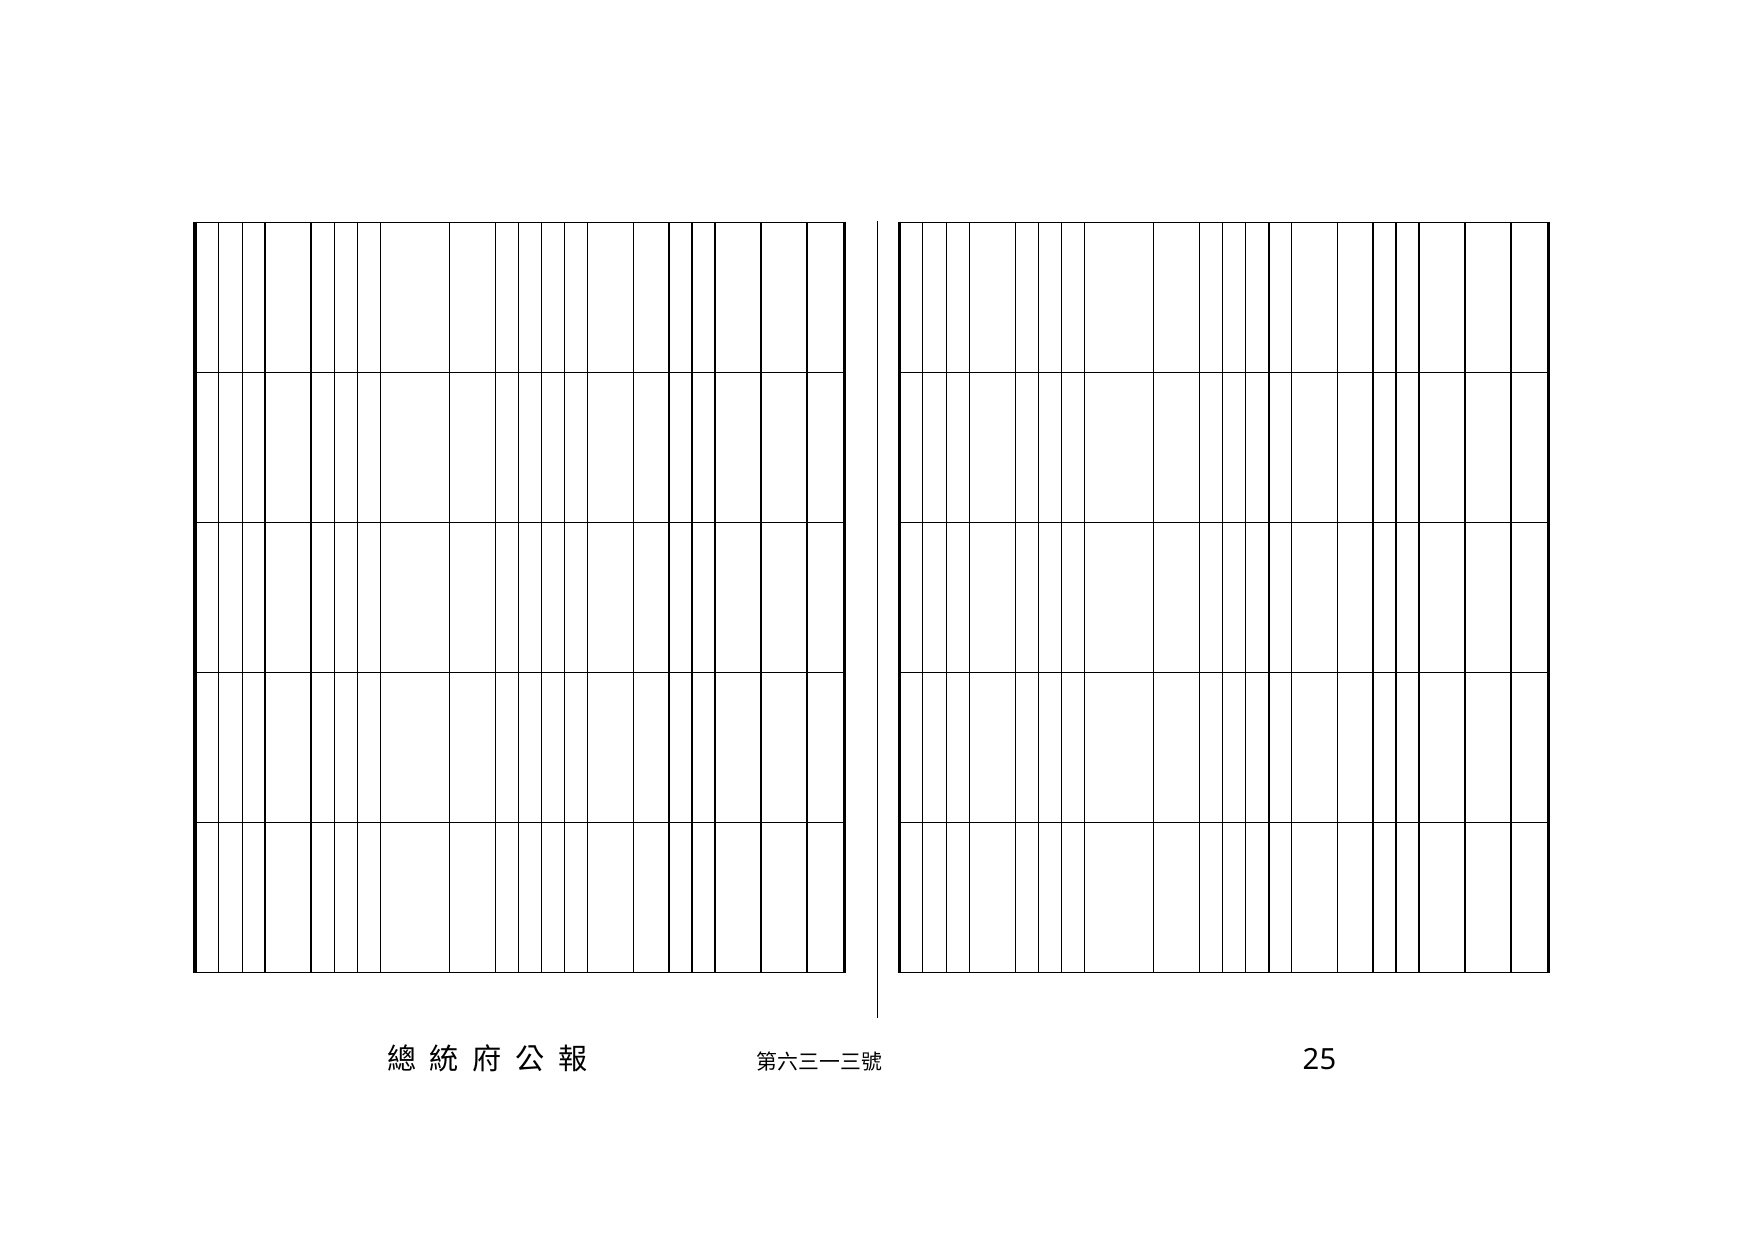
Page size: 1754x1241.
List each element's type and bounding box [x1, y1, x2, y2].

table_cell [473, 223, 495, 372]
table_cell [1200, 823, 1222, 972]
table_cell [312, 523, 334, 672]
table_cell [542, 823, 564, 972]
table_cell [923, 523, 946, 672]
table_cell [1131, 823, 1153, 972]
table_cell [993, 223, 1015, 372]
table_cell [1488, 373, 1510, 522]
table_cell [784, 223, 806, 372]
table_cell [381, 223, 403, 372]
table_cell [1039, 373, 1061, 522]
table_cell [1270, 223, 1291, 372]
table_cell [496, 523, 518, 672]
table_cell [588, 223, 611, 372]
table_cell [1420, 673, 1442, 822]
table_cell [693, 373, 714, 522]
table_cell [923, 823, 946, 972]
table_cell [1223, 373, 1245, 522]
table_cell [1016, 673, 1038, 822]
table_cell [808, 523, 843, 672]
table_cell [784, 823, 806, 972]
table_cell [1062, 223, 1084, 372]
table_cell [611, 373, 633, 522]
table_cell [496, 823, 518, 972]
table_cell [634, 373, 668, 522]
table_cell [1039, 223, 1061, 372]
table_cell [565, 823, 587, 972]
table_cell [519, 823, 541, 972]
table_cell [670, 673, 691, 822]
table_cell [670, 523, 691, 672]
table_cell [1246, 223, 1268, 372]
table_cell [473, 373, 495, 522]
table_cell [496, 373, 518, 522]
table_cell [312, 673, 334, 822]
table_cell [473, 523, 495, 672]
table_cell [1270, 823, 1291, 972]
table_cell [716, 523, 738, 672]
table_cell [426, 373, 449, 522]
table_cell [738, 823, 760, 972]
table_cell [1131, 223, 1153, 372]
table_cell [1420, 523, 1442, 672]
table_cell [1154, 223, 1177, 372]
table_cell [738, 523, 760, 672]
table_cell [1488, 823, 1510, 972]
table_cell [1338, 823, 1372, 972]
table_cell [1108, 523, 1131, 672]
table_cell [1397, 373, 1418, 522]
table_cell [1512, 673, 1547, 822]
table_cell [1374, 673, 1395, 822]
table_cell [1338, 223, 1372, 372]
table_cell [243, 223, 264, 372]
table_cell [1315, 673, 1337, 822]
table_cell [588, 523, 611, 672]
table_cell [450, 373, 472, 522]
table_cell [1442, 223, 1464, 372]
table_cell [266, 823, 288, 972]
table_cell [1085, 673, 1107, 822]
table_cell [335, 673, 357, 822]
table_cell [450, 523, 472, 672]
table_cell [1315, 523, 1337, 672]
table_cell [611, 223, 633, 372]
table_cell [519, 673, 541, 822]
table_cell [611, 823, 633, 972]
table_cell [1315, 223, 1337, 372]
table_cell [1177, 223, 1199, 372]
table_cell [1338, 373, 1372, 522]
table_cell [634, 223, 668, 372]
table_cell [542, 523, 564, 672]
table_cell [1223, 223, 1245, 372]
table_cell [288, 823, 310, 972]
table_cell [784, 523, 806, 672]
table_cell [1466, 373, 1488, 522]
table_cell [1200, 223, 1222, 372]
table_cell [197, 223, 218, 372]
table_cell [243, 823, 264, 972]
table_cell [693, 823, 714, 972]
table_cell [993, 373, 1015, 522]
table_cell [947, 523, 969, 672]
table_cell [1488, 523, 1510, 672]
table_cell [993, 673, 1015, 822]
table_cell [1108, 673, 1131, 822]
table_cell [1420, 373, 1442, 522]
table_cell [1200, 523, 1222, 672]
table_cell [1315, 373, 1337, 522]
table_cell [403, 823, 426, 972]
table_cell [266, 523, 288, 672]
table_cell [611, 673, 633, 822]
table_cell [1466, 823, 1488, 972]
table_cell [197, 373, 218, 522]
table_cell [1154, 373, 1177, 522]
table_cell [1246, 523, 1268, 672]
table_cell [970, 523, 992, 672]
table_cell [1085, 373, 1107, 522]
table_cell [1039, 673, 1061, 822]
table_cell [197, 823, 218, 972]
table_cell [1442, 373, 1464, 522]
table_cell [901, 823, 922, 972]
table_cell [1039, 823, 1061, 972]
table_cell [1154, 673, 1177, 822]
table_cell [1374, 523, 1395, 672]
table_cell [1016, 523, 1038, 672]
table_cell [1442, 673, 1464, 822]
table_cell [1062, 673, 1084, 822]
table_cell [542, 373, 564, 522]
table_cell [1292, 823, 1315, 972]
table_cell [1062, 823, 1084, 972]
table_cell [738, 673, 760, 822]
table_cell [381, 523, 403, 672]
table_cell [1177, 523, 1199, 672]
table_cell [565, 673, 587, 822]
table_cell [670, 373, 691, 522]
table_cell [519, 373, 541, 522]
table_cell [1488, 223, 1510, 372]
table_cell [808, 823, 843, 972]
table_cell [670, 223, 691, 372]
table_cell [1246, 373, 1268, 522]
table_cell [565, 373, 587, 522]
table_cell [970, 823, 992, 972]
table_cell [542, 223, 564, 372]
table_cell [426, 673, 449, 822]
table_cell [219, 823, 242, 972]
table_cell [312, 223, 334, 272]
table_cell [923, 673, 946, 822]
table_cell [1338, 523, 1372, 672]
table_cell [947, 823, 969, 972]
table_cell [1177, 823, 1199, 972]
table_cell [1374, 223, 1395, 372]
table_cell [762, 673, 784, 822]
table_cell [808, 223, 843, 372]
table_cell [266, 373, 288, 522]
table_cell [335, 373, 357, 522]
table_cell [565, 523, 587, 672]
table_cell [1177, 673, 1199, 822]
table_cell [1292, 373, 1315, 522]
table_cell [1108, 823, 1131, 972]
table_cell [1154, 523, 1177, 672]
table_cell [1177, 373, 1199, 522]
table_cell [693, 673, 714, 822]
table_cell [693, 223, 714, 372]
table_cell [312, 272, 334, 372]
table_cell [1016, 223, 1038, 372]
table_cell [1397, 523, 1418, 672]
table_cell [588, 373, 611, 522]
table_cell [565, 223, 587, 372]
table_cell [219, 223, 242, 372]
table_cell [358, 823, 380, 972]
table_cell [312, 823, 334, 972]
table_cell [1270, 673, 1291, 822]
table_cell [197, 523, 218, 672]
table_cell [450, 673, 472, 822]
table_cell [1374, 823, 1395, 972]
table_cell [1466, 223, 1488, 372]
table_cell [381, 823, 403, 972]
table_cell [762, 373, 784, 522]
table_cell [1016, 373, 1038, 522]
table_cell [1246, 673, 1268, 822]
table_cell [1154, 823, 1177, 972]
table_cell [519, 523, 541, 672]
table_cell [1512, 523, 1547, 672]
table_cell [1420, 823, 1442, 972]
table_cell [1338, 673, 1372, 822]
table_cell [1488, 673, 1510, 822]
table_cell [1442, 523, 1464, 672]
table_cell [219, 523, 242, 672]
table_cell [993, 523, 1015, 672]
table_cell [1085, 823, 1107, 972]
table_cell [716, 373, 738, 522]
table_cell [473, 823, 495, 972]
table_cell [693, 523, 714, 672]
table_cell [1292, 673, 1315, 822]
table_cell [1085, 523, 1107, 672]
table_cell [426, 223, 449, 372]
table_cell [588, 673, 611, 822]
table_cell [1270, 523, 1291, 672]
table_cell [1200, 373, 1222, 522]
table_cell [1223, 823, 1245, 972]
table_cell [808, 373, 843, 522]
table_cell [450, 823, 472, 972]
table_cell [738, 373, 760, 522]
table_cell [1512, 223, 1547, 372]
table_cell [335, 223, 357, 372]
table_cell [426, 823, 449, 972]
table_cell [784, 673, 806, 822]
table_cell [542, 673, 564, 822]
table_cell [762, 523, 784, 672]
table_cell [1292, 523, 1315, 672]
table_cell [970, 373, 992, 522]
table_cell [1374, 373, 1395, 522]
table_cell [1223, 523, 1245, 672]
table_cell [266, 223, 288, 372]
table_cell [762, 823, 784, 972]
table_cell [288, 223, 310, 372]
table_cell [947, 373, 969, 522]
table_cell [993, 823, 1015, 972]
table_cell [403, 673, 426, 822]
table_cell [784, 373, 806, 522]
table_cell [1131, 373, 1153, 522]
table_cell [716, 673, 738, 822]
table_cell [1085, 223, 1107, 372]
table_cell [197, 673, 218, 822]
table_cell [670, 823, 691, 972]
table_cell [243, 673, 264, 822]
table_cell [1466, 523, 1488, 672]
table_cell [1442, 823, 1464, 972]
table_cell [634, 523, 668, 672]
table_cell [970, 223, 992, 372]
table_cell [901, 223, 922, 372]
table_cell [403, 373, 426, 522]
table_cell [219, 373, 242, 522]
table_cell [288, 373, 310, 522]
table_cell [634, 823, 668, 972]
table_cell [288, 523, 310, 672]
table_cell [808, 673, 843, 822]
table_cell [358, 673, 380, 822]
table_cell [219, 673, 242, 822]
table_cell [381, 673, 403, 822]
table_cell [335, 823, 357, 972]
table_cell [266, 673, 288, 822]
table_cell [588, 823, 611, 972]
table_cell [426, 523, 449, 672]
table_cell [1108, 373, 1131, 522]
table_cell [1397, 823, 1418, 972]
table_cell [1270, 373, 1291, 522]
table_cell [496, 223, 518, 372]
table_cell [1397, 223, 1418, 372]
table_cell [716, 223, 738, 372]
table_cell [1062, 523, 1084, 672]
table_cell [312, 373, 334, 522]
table_cell [1016, 823, 1038, 972]
table_cell [947, 223, 969, 372]
table_cell [1512, 823, 1547, 972]
table_cell [335, 523, 357, 672]
table_cell [473, 673, 495, 822]
table_cell [738, 223, 760, 372]
table_cell [358, 223, 380, 372]
table_cell [762, 223, 784, 372]
table_cell [1315, 823, 1337, 972]
table_cell [901, 673, 922, 822]
table_cell [1420, 223, 1442, 372]
table_cell [358, 523, 380, 672]
table_cell [1108, 223, 1131, 372]
table_cell [1131, 523, 1153, 672]
table_cell [381, 373, 403, 522]
table_cell [496, 673, 518, 822]
table_cell [923, 223, 946, 372]
table_cell [716, 823, 738, 972]
table_cell [1062, 373, 1084, 522]
table_cell [1246, 823, 1268, 972]
table_cell [288, 673, 310, 822]
table_cell [403, 223, 426, 372]
table_cell [901, 373, 922, 522]
table_cell [1200, 673, 1222, 822]
table_cell [358, 373, 380, 522]
table_cell [611, 523, 633, 672]
table_cell [970, 673, 992, 822]
table_cell [519, 223, 541, 372]
table_cell [923, 373, 946, 522]
table_cell [901, 523, 922, 672]
table_cell [1223, 673, 1245, 822]
table_cell [403, 523, 426, 672]
table_cell [1039, 523, 1061, 672]
table_cell [634, 673, 668, 822]
table_cell [1292, 223, 1315, 372]
table_cell [1512, 373, 1547, 522]
table_cell [1397, 673, 1418, 822]
table_cell [450, 223, 472, 372]
table_cell [1131, 673, 1153, 822]
table_cell [243, 373, 264, 522]
table_cell [1466, 673, 1488, 822]
table_cell [243, 523, 264, 672]
table_cell [947, 673, 969, 822]
